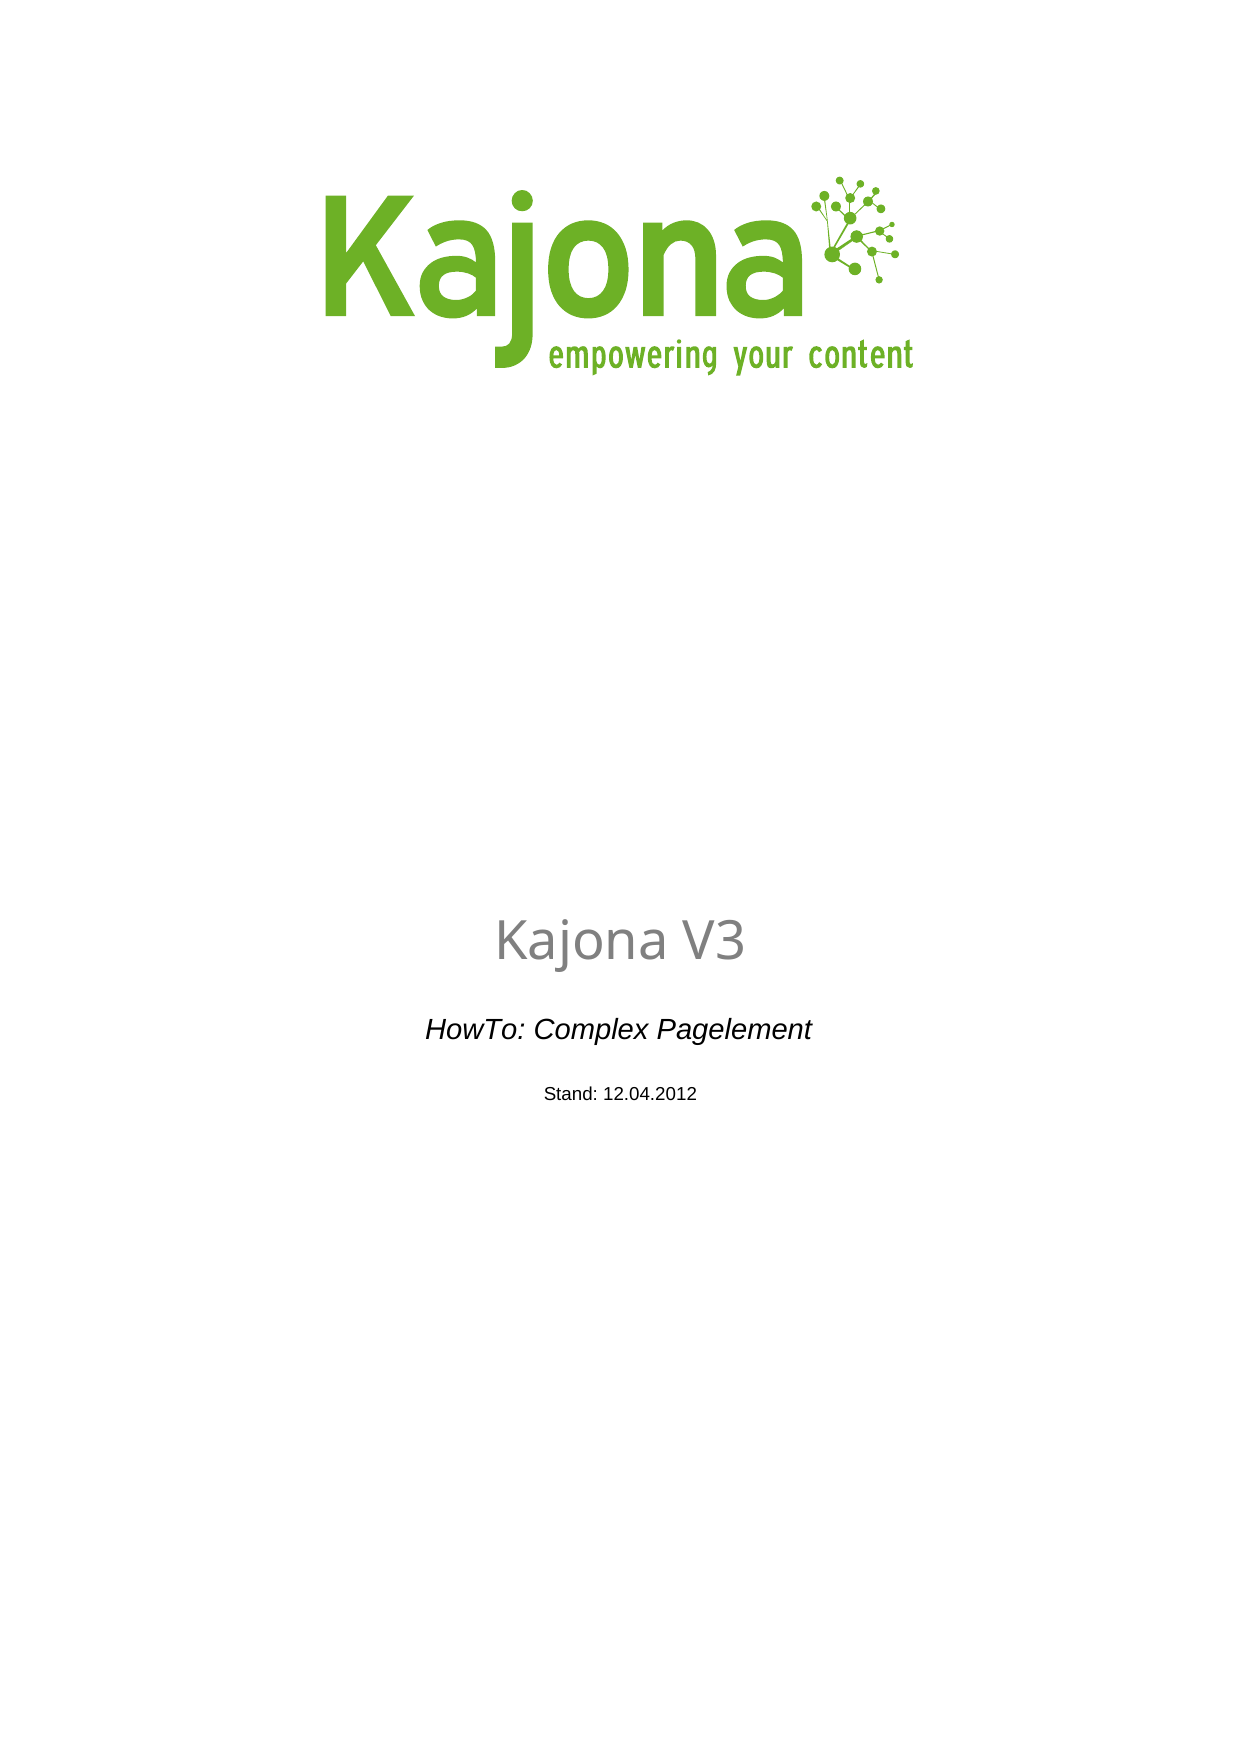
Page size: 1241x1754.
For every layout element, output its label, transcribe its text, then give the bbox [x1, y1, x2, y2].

subtitle Stand: 12.04.2012 [118, 1083, 1122, 1104]
subtitle HowTo: Complex Pagelement [118, 1013, 1122, 1045]
title Kajona V3 [118, 902, 1122, 975]
